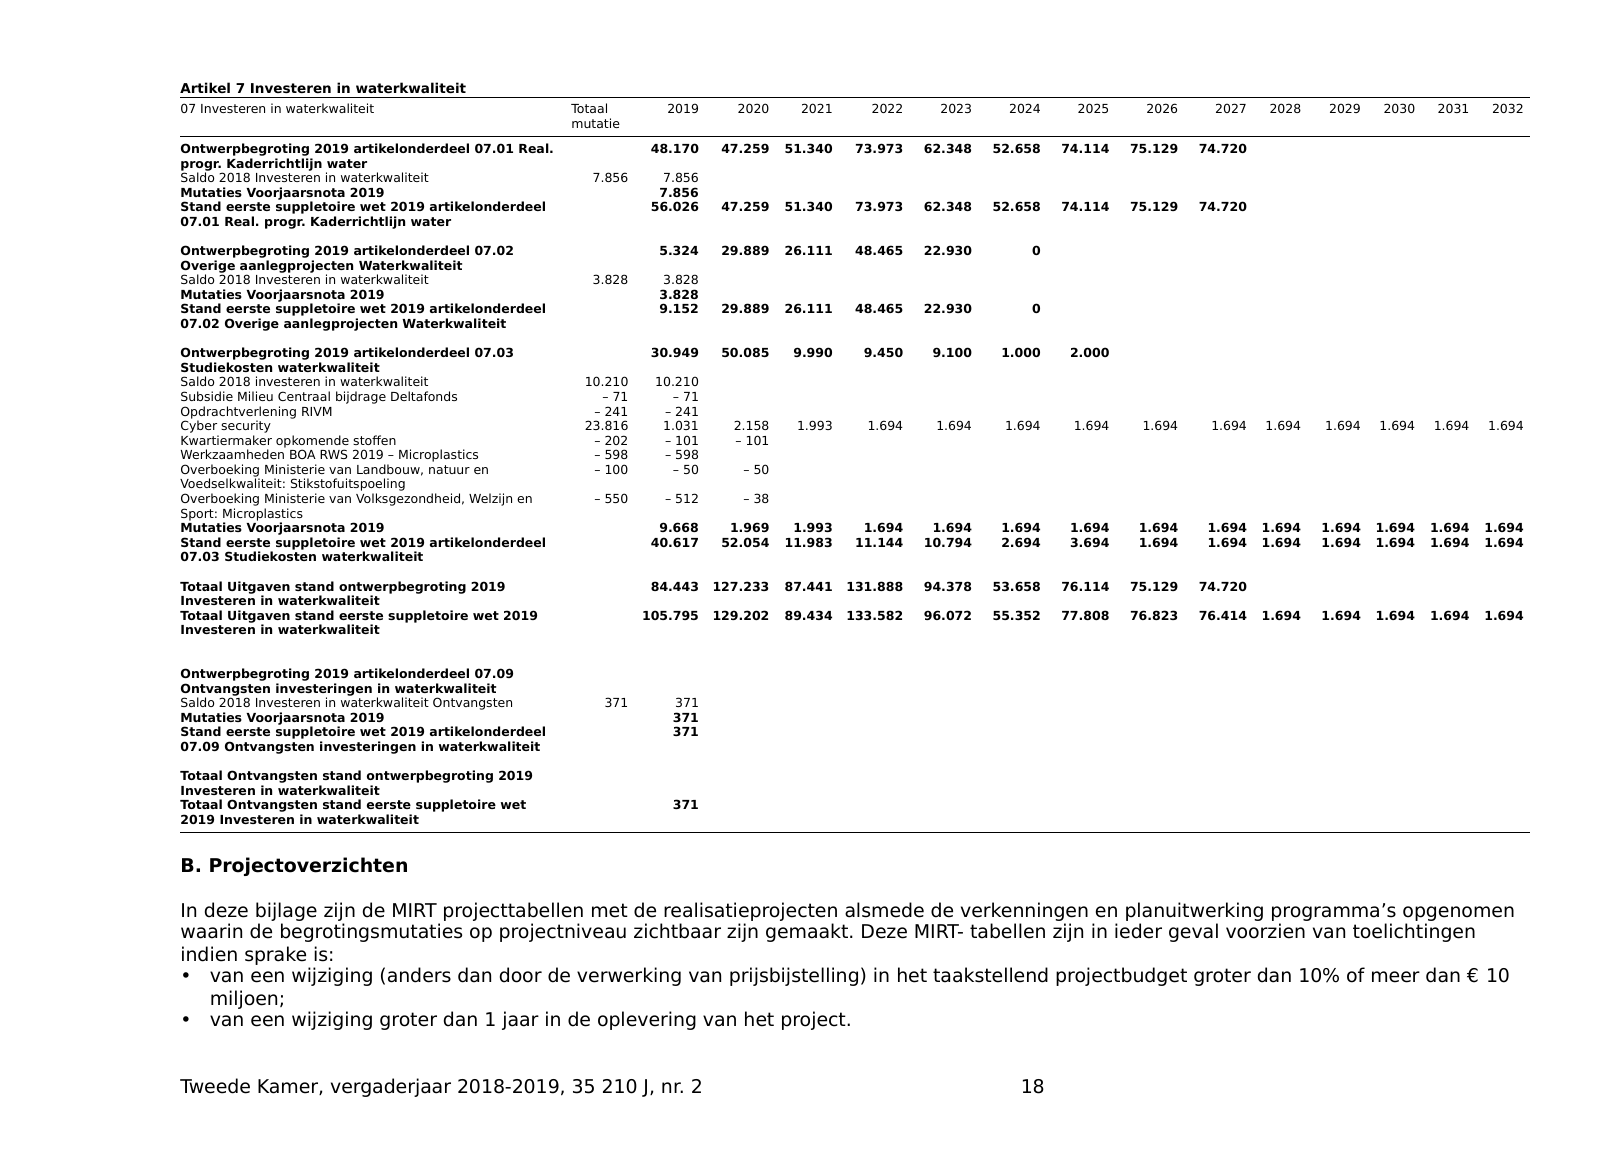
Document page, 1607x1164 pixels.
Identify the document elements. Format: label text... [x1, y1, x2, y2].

table_cell [909, 434, 978, 448]
table_cell [1253, 200, 1307, 229]
table_cell 1.694 [1421, 419, 1475, 434]
table_cell [1046, 332, 1115, 346]
table_cell 94.378 [909, 580, 978, 609]
table_cell 07 Investeren in waterkwaliteit [180, 98, 565, 136]
table_cell [1421, 244, 1475, 273]
table_cell [1307, 244, 1367, 273]
table_cell [1307, 580, 1367, 609]
table_cell 9.152 [634, 303, 704, 332]
table_cell 26.111 [775, 303, 838, 332]
table_cell [1475, 186, 1529, 200]
table_cell [1367, 200, 1421, 229]
table_cell 1.969 [705, 521, 775, 536]
table_cell [775, 696, 838, 711]
table_cell – 50 [705, 463, 775, 492]
table_cell Subsidie Milieu Centraal bijdrage Deltafonds [180, 390, 565, 404]
table_cell Totaal Uitgaven stand ontwerpbegroting 2019 Investeren in waterkwaliteit [180, 580, 565, 609]
table_cell 74.720 [1184, 200, 1253, 229]
table_cell [978, 434, 1046, 448]
table_cell [1367, 638, 1421, 652]
table_cell [1475, 755, 1529, 769]
table_cell [1253, 288, 1307, 302]
table_cell [775, 273, 838, 288]
table_cell [1046, 434, 1115, 448]
table_cell [1307, 696, 1367, 711]
table_cell [1475, 565, 1529, 579]
table_cell – 38 [705, 492, 775, 521]
table_cell 133.582 [839, 609, 909, 638]
table_cell [1307, 653, 1367, 667]
table_cell [1475, 171, 1529, 186]
table_cell [705, 273, 775, 288]
table_cell 1.694 [1253, 521, 1307, 536]
table_cell 10.794 [909, 536, 978, 565]
table_cell [1475, 653, 1529, 667]
table_cell [775, 375, 838, 390]
table_cell 53.658 [978, 580, 1046, 609]
table_cell 1.993 [775, 419, 838, 434]
table_cell [180, 332, 565, 346]
table_cell [1475, 463, 1529, 492]
table_cell [1475, 769, 1529, 798]
table_cell [1253, 696, 1307, 711]
table_cell 3.694 [1046, 536, 1115, 565]
table_cell [1307, 798, 1367, 832]
table_cell [565, 346, 634, 375]
table_cell [1475, 273, 1529, 288]
table_cell [1307, 755, 1367, 769]
table_cell [1184, 273, 1253, 288]
table_cell [978, 565, 1046, 579]
table_cell [1115, 653, 1184, 667]
table_cell 1.694 [1475, 521, 1529, 536]
table_cell [705, 798, 775, 832]
table_cell [1475, 638, 1529, 652]
table_cell [839, 171, 909, 186]
table_cell [1367, 711, 1421, 725]
table_cell 2027 [1184, 98, 1253, 136]
table_cell [1184, 696, 1253, 711]
table_cell [1367, 725, 1421, 754]
table_cell 1.694 [978, 521, 1046, 536]
table_cell [705, 696, 775, 711]
table_cell [1046, 755, 1115, 769]
table_cell [839, 653, 909, 667]
table_cell Stand eerste suppletoire wet 2019 artikelonderdeel 07.01 Real. progr. Kaderrichtlijn water [180, 200, 565, 229]
table_cell – 50 [634, 463, 704, 492]
table_cell [909, 332, 978, 346]
table_cell [839, 273, 909, 288]
table_cell [634, 755, 704, 769]
table_cell [1184, 725, 1253, 754]
table_cell 84.443 [634, 580, 704, 609]
table_cell [978, 463, 1046, 492]
table_cell Mutaties Voorjaarsnota 2019 [180, 186, 565, 200]
table_cell [565, 711, 634, 725]
table_cell 1.694 [839, 419, 909, 434]
table_cell [705, 390, 775, 404]
table_cell [1184, 463, 1253, 492]
table_cell 7.856 [565, 171, 634, 186]
table_cell 1.694 [1475, 536, 1529, 565]
table_cell [1421, 303, 1475, 332]
table_cell 77.808 [1046, 609, 1115, 638]
table_cell [1253, 667, 1307, 696]
table_cell [634, 653, 704, 667]
table_cell 22.930 [909, 303, 978, 332]
table_cell [775, 798, 838, 832]
table_cell 55.352 [978, 609, 1046, 638]
table_cell [1046, 463, 1115, 492]
table_cell [1421, 434, 1475, 448]
table_cell [1046, 653, 1115, 667]
table_cell [1307, 711, 1367, 725]
table_cell [634, 565, 704, 579]
table_cell 2031 [1421, 98, 1475, 136]
table_cell [1184, 798, 1253, 832]
table_cell 74.114 [1046, 200, 1115, 229]
table_cell [705, 769, 775, 798]
table_cell Mutaties Voorjaarsnota 2019 [180, 288, 565, 302]
table_cell – 101 [634, 434, 704, 448]
table_cell [978, 755, 1046, 769]
table_cell – 598 [634, 448, 704, 463]
table_cell [978, 769, 1046, 798]
table_cell 9.668 [634, 521, 704, 536]
table_cell [978, 405, 1046, 419]
table_cell 371 [634, 725, 704, 754]
table_cell [839, 755, 909, 769]
table_cell [565, 230, 634, 244]
table_cell [1253, 492, 1307, 521]
table_cell [1046, 244, 1115, 273]
table_cell [1475, 346, 1529, 375]
table_cell 11.144 [839, 536, 909, 565]
table_cell 1.694 [909, 419, 978, 434]
table_cell 0 [978, 303, 1046, 332]
table_cell [775, 171, 838, 186]
table_cell [1475, 448, 1529, 463]
table_cell [1253, 273, 1307, 288]
table_cell [1307, 375, 1367, 390]
table_cell [1184, 638, 1253, 652]
table_cell [909, 375, 978, 390]
table_cell [978, 492, 1046, 521]
table_cell [909, 667, 978, 696]
table_cell [1421, 667, 1475, 696]
table_cell 2022 [839, 98, 909, 136]
table_cell [1046, 638, 1115, 652]
table_cell [1115, 244, 1184, 273]
table_cell [1367, 755, 1421, 769]
table_cell [1253, 769, 1307, 798]
table_cell [1184, 375, 1253, 390]
table_cell Kwartiermaker opkomende stoffen [180, 434, 565, 448]
table_cell [909, 638, 978, 652]
table_cell 1.694 [1115, 521, 1184, 536]
table_cell [1367, 463, 1421, 492]
table_cell [1307, 288, 1367, 302]
table_cell [1367, 769, 1421, 798]
table_cell Mutaties Voorjaarsnota 2019 [180, 521, 565, 536]
table_cell Werkzaamheden BOA RWS 2019 – Microplastics [180, 448, 565, 463]
table_cell 1.694 [1421, 536, 1475, 565]
table_cell – 512 [634, 492, 704, 521]
table_cell 26.111 [775, 244, 838, 273]
table_cell 22.930 [909, 244, 978, 273]
table_cell Saldo 2018 investeren in waterkwaliteit [180, 375, 565, 390]
table_cell [705, 230, 775, 244]
table_cell [1115, 186, 1184, 200]
table_cell [1421, 346, 1475, 375]
table_cell [1115, 273, 1184, 288]
table_cell [1421, 171, 1475, 186]
table_cell Ontwerpbegroting 2019 artikelonderdeel 07.01 Real. progr. Kaderrichtlijn water [180, 137, 565, 171]
table_cell [978, 696, 1046, 711]
table_cell [1253, 171, 1307, 186]
table_cell 1.694 [1307, 419, 1367, 434]
table_cell [775, 653, 838, 667]
table_cell [1115, 667, 1184, 696]
table_cell [1184, 565, 1253, 579]
table_cell [1367, 273, 1421, 288]
subtitle B. Projectoverzichten [180, 855, 1529, 877]
table_cell 1.694 [1184, 521, 1253, 536]
table_cell [1307, 186, 1367, 200]
table_cell [1475, 200, 1529, 229]
table_cell Ontwerpbegroting 2019 artikelonderdeel 07.09 Ontvangsten investeringen in waterkwaliteit [180, 667, 565, 696]
table_cell [1253, 463, 1307, 492]
table_cell Totaal Ontvangsten stand ontwerpbegroting 2019 Investeren in waterkwaliteit [180, 769, 565, 798]
table_cell 74.720 [1184, 137, 1253, 171]
table_cell [1421, 375, 1475, 390]
table_cell [839, 434, 909, 448]
table_cell [1307, 137, 1367, 171]
table_cell 56.026 [634, 200, 704, 229]
table_cell 371 [565, 696, 634, 711]
table_cell 1.694 [1253, 419, 1307, 434]
table_cell 0 [978, 244, 1046, 273]
table_cell [180, 653, 565, 667]
table_cell 29.889 [705, 244, 775, 273]
table_cell [839, 230, 909, 244]
table_cell 1.000 [978, 346, 1046, 375]
table_cell 1.694 [1046, 521, 1115, 536]
table_cell 2019 [634, 98, 704, 136]
table_cell [565, 303, 634, 332]
table_cell [909, 769, 978, 798]
table_cell 76.823 [1115, 609, 1184, 638]
table_cell 2032 [1475, 98, 1529, 136]
table_cell 1.694 [1046, 419, 1115, 434]
table_cell 1.694 [1115, 536, 1184, 565]
table_cell 1.694 [978, 419, 1046, 434]
table_cell [1307, 463, 1367, 492]
table_cell [1046, 492, 1115, 521]
table_cell [1115, 346, 1184, 375]
table_cell [1253, 638, 1307, 652]
table_cell [705, 375, 775, 390]
table_cell 48.170 [634, 137, 704, 171]
table_cell [1421, 405, 1475, 419]
table_cell [1367, 667, 1421, 696]
table_cell [1421, 273, 1475, 288]
table_cell [565, 725, 634, 754]
table_cell [1475, 137, 1529, 171]
table_cell [1307, 332, 1367, 346]
text • van een wijziging groter dan 1 jaar in de oplevering van het project. [180, 1009, 1529, 1031]
table_cell [1253, 653, 1307, 667]
table_cell [634, 769, 704, 798]
table_cell – 202 [565, 434, 634, 448]
table_cell 52.054 [705, 536, 775, 565]
table_cell [1421, 798, 1475, 832]
table_cell [705, 332, 775, 346]
table_cell [1475, 711, 1529, 725]
table_cell [775, 448, 838, 463]
table_cell [1115, 230, 1184, 244]
table_cell [1421, 230, 1475, 244]
table_cell [1367, 186, 1421, 200]
table_cell [1307, 200, 1367, 229]
table_cell [839, 405, 909, 419]
table_cell [1367, 798, 1421, 832]
table_cell [1046, 667, 1115, 696]
table_cell 89.434 [775, 609, 838, 638]
table_cell [565, 638, 634, 652]
table_cell 3.828 [634, 273, 704, 288]
table_cell [1367, 565, 1421, 579]
table_cell 73.973 [839, 200, 909, 229]
table_cell 1.694 [1367, 536, 1421, 565]
table_cell [775, 390, 838, 404]
table_cell [1475, 696, 1529, 711]
table_cell [1253, 186, 1307, 200]
table_cell 10.210 [565, 375, 634, 390]
table_cell 1.694 [1421, 521, 1475, 536]
table_cell [1046, 696, 1115, 711]
table_cell [1253, 137, 1307, 171]
table_cell [1367, 171, 1421, 186]
table_cell [909, 288, 978, 302]
table_cell [565, 288, 634, 302]
table_cell [1184, 230, 1253, 244]
table_cell [909, 390, 978, 404]
table_cell [1046, 725, 1115, 754]
table_cell [1307, 448, 1367, 463]
table_cell [839, 186, 909, 200]
table_cell [1046, 288, 1115, 302]
table_cell [839, 390, 909, 404]
table_cell [1115, 638, 1184, 652]
table_cell – 101 [705, 434, 775, 448]
table_cell 52.658 [978, 200, 1046, 229]
table_cell [978, 390, 1046, 404]
table_cell 9.990 [775, 346, 838, 375]
table_cell 7.856 [634, 171, 704, 186]
table_cell 3.828 [565, 273, 634, 288]
table_cell [909, 405, 978, 419]
table_cell [909, 492, 978, 521]
table_cell 127.233 [705, 580, 775, 609]
table_cell 1.694 [1184, 536, 1253, 565]
table_cell [978, 332, 1046, 346]
table_cell [1184, 667, 1253, 696]
table_cell [1475, 580, 1529, 609]
table_cell [1115, 434, 1184, 448]
table_cell [1367, 346, 1421, 375]
table_cell [839, 711, 909, 725]
table_cell [909, 653, 978, 667]
table_cell Saldo 2018 Investeren in waterkwaliteit [180, 171, 565, 186]
table_cell [1421, 137, 1475, 171]
table_cell 75.129 [1115, 200, 1184, 229]
table_cell [1421, 711, 1475, 725]
table_cell [634, 332, 704, 346]
table_cell [1307, 405, 1367, 419]
table_cell [705, 565, 775, 579]
table_cell [705, 288, 775, 302]
table_cell [1307, 346, 1367, 375]
table_cell [775, 711, 838, 725]
table_cell 50.085 [705, 346, 775, 375]
table_cell 2.158 [705, 419, 775, 434]
table_cell [909, 725, 978, 754]
table_cell [1307, 273, 1367, 288]
table_cell [1184, 448, 1253, 463]
table_cell [775, 230, 838, 244]
table_cell [839, 463, 909, 492]
table_cell [1475, 332, 1529, 346]
table_cell [1046, 565, 1115, 579]
table_cell 1.694 [1253, 536, 1307, 565]
table_cell [1115, 390, 1184, 404]
table_cell [1307, 667, 1367, 696]
table_cell – 598 [565, 448, 634, 463]
table_cell 96.072 [909, 609, 978, 638]
table_cell [1253, 448, 1307, 463]
table_cell [1307, 303, 1367, 332]
table_cell [1046, 375, 1115, 390]
table_cell 30.949 [634, 346, 704, 375]
table_cell [1184, 186, 1253, 200]
table_cell 1.993 [775, 521, 838, 536]
table_cell [1253, 711, 1307, 725]
table_cell 1.694 [1367, 521, 1421, 536]
table_cell [1367, 303, 1421, 332]
table_cell [1046, 798, 1115, 832]
table_cell 62.348 [909, 137, 978, 171]
table_cell [565, 186, 634, 200]
table_cell [1115, 332, 1184, 346]
table_cell [565, 332, 634, 346]
table_cell [1421, 288, 1475, 302]
table_cell [839, 492, 909, 521]
table_cell [1421, 653, 1475, 667]
table_cell [634, 230, 704, 244]
table_cell [1307, 434, 1367, 448]
table_cell [1046, 711, 1115, 725]
table_cell [775, 434, 838, 448]
table_cell [1115, 492, 1184, 521]
table_cell 47.259 [705, 137, 775, 171]
table_cell [1307, 725, 1367, 754]
table_cell 1.694 [1307, 521, 1367, 536]
table_cell [1307, 390, 1367, 404]
table_cell [1184, 492, 1253, 521]
table_cell [1475, 303, 1529, 332]
table_cell [1307, 565, 1367, 579]
table_cell 51.340 [775, 137, 838, 171]
table_cell [978, 186, 1046, 200]
table_cell [634, 638, 704, 652]
table_cell [1367, 137, 1421, 171]
table_cell [1367, 405, 1421, 419]
table_cell [1115, 565, 1184, 579]
table_cell [1115, 755, 1184, 769]
table_cell [705, 725, 775, 754]
table_cell 51.340 [775, 200, 838, 229]
table_cell [565, 200, 634, 229]
table_cell [909, 448, 978, 463]
table_cell [180, 230, 565, 244]
table_cell [839, 375, 909, 390]
table_cell [1475, 244, 1529, 273]
table_cell 1.694 [1184, 419, 1253, 434]
table_cell 48.465 [839, 244, 909, 273]
table_cell [1253, 725, 1307, 754]
table_cell [565, 580, 634, 609]
table_cell [775, 405, 838, 419]
table_cell Opdrachtverlening RIVM [180, 405, 565, 419]
table_cell [1475, 390, 1529, 404]
table_cell 1.694 [1115, 419, 1184, 434]
table_cell [1421, 186, 1475, 200]
table_cell 73.973 [839, 137, 909, 171]
table_cell [775, 463, 838, 492]
table_cell [1421, 638, 1475, 652]
table_cell 40.617 [634, 536, 704, 565]
table_cell [978, 667, 1046, 696]
table_cell [1367, 580, 1421, 609]
table_cell [1253, 580, 1307, 609]
table_cell 1.694 [1307, 609, 1367, 638]
table_cell [839, 332, 909, 346]
table_cell Stand eerste suppletoire wet 2019 artikelonderdeel 07.03 Studiekosten waterkwaliteit [180, 536, 565, 565]
table_cell [909, 711, 978, 725]
table_cell 2.694 [978, 536, 1046, 565]
table_cell [978, 448, 1046, 463]
table_cell [705, 638, 775, 652]
table_cell 1.694 [1367, 419, 1421, 434]
table_cell [1367, 230, 1421, 244]
table_cell [1115, 288, 1184, 302]
table_cell [1184, 711, 1253, 725]
table_cell 47.259 [705, 200, 775, 229]
table_cell 48.465 [839, 303, 909, 332]
table_cell [1184, 332, 1253, 346]
table_cell 1.694 [1475, 419, 1529, 434]
table_cell [1184, 303, 1253, 332]
table_cell [705, 755, 775, 769]
table_cell [1475, 667, 1529, 696]
table_cell [1421, 492, 1475, 521]
table_cell [775, 667, 838, 696]
table_cell [1367, 332, 1421, 346]
table_cell – 241 [634, 405, 704, 419]
table_cell 105.795 [634, 609, 704, 638]
table_cell – 550 [565, 492, 634, 521]
table_cell Saldo 2018 Investeren in waterkwaliteit Ontvangsten [180, 696, 565, 711]
table_cell Totaal Ontvangsten stand eerste suppletoire wet 2019 Investeren in waterkwaliteit [180, 798, 565, 832]
table_cell 371 [634, 696, 704, 711]
table_cell 76.114 [1046, 580, 1115, 609]
table_cell [1421, 332, 1475, 346]
table_cell 1.694 [909, 521, 978, 536]
table_cell [1184, 434, 1253, 448]
table_cell 5.324 [634, 244, 704, 273]
table_cell [839, 565, 909, 579]
table_cell [1307, 492, 1367, 521]
table_cell – 71 [565, 390, 634, 404]
table_cell Mutaties Voorjaarsnota 2019 [180, 711, 565, 725]
table_cell [775, 769, 838, 798]
table_cell [1421, 769, 1475, 798]
table_cell [1046, 448, 1115, 463]
table_cell 7.856 [634, 186, 704, 200]
table_cell [1184, 405, 1253, 419]
table_cell Totaal mutatie [565, 98, 634, 136]
table_cell [775, 186, 838, 200]
table_cell [1367, 448, 1421, 463]
table_cell – 100 [565, 463, 634, 492]
table_cell [909, 171, 978, 186]
table_cell 10.210 [634, 375, 704, 390]
table_cell [1115, 171, 1184, 186]
table_cell – 71 [634, 390, 704, 404]
table_cell 2.000 [1046, 346, 1115, 375]
table_cell [1367, 390, 1421, 404]
table_cell [1115, 448, 1184, 463]
table_cell [978, 711, 1046, 725]
table_cell [1421, 696, 1475, 711]
table_cell [909, 273, 978, 288]
table_cell [180, 638, 565, 652]
table_cell [1421, 725, 1475, 754]
table_cell [978, 171, 1046, 186]
table_cell [775, 638, 838, 652]
table_cell Ontwerpbegroting 2019 artikelonderdeel 07.03 Studiekosten waterkwaliteit [180, 346, 565, 375]
table_header Artikel 7 Investeren in waterkwaliteit [180, 81, 1529, 97]
table_cell [705, 448, 775, 463]
table_cell [565, 653, 634, 667]
table_cell 75.129 [1115, 580, 1184, 609]
table_cell [1367, 288, 1421, 302]
table_cell [565, 521, 634, 536]
table_cell [1115, 405, 1184, 419]
table_cell 75.129 [1115, 137, 1184, 171]
table_cell [1367, 492, 1421, 521]
table_cell [839, 769, 909, 798]
table_cell 1.694 [1475, 609, 1529, 638]
table_cell [1253, 230, 1307, 244]
table_cell [565, 755, 634, 769]
table_cell [775, 755, 838, 769]
table_cell [909, 230, 978, 244]
table_cell [1367, 653, 1421, 667]
table_cell [1115, 375, 1184, 390]
table_cell [1253, 244, 1307, 273]
table_cell 74.114 [1046, 137, 1115, 171]
table_cell [1184, 171, 1253, 186]
table_cell [1184, 288, 1253, 302]
table_cell [565, 798, 634, 832]
table_cell [978, 638, 1046, 652]
table_cell [705, 171, 775, 186]
table_cell [1046, 186, 1115, 200]
table_cell [180, 755, 565, 769]
table_cell Ontwerpbegroting 2019 artikelonderdeel 07.02 Overige aanlegprojecten Waterkwaliteit [180, 244, 565, 273]
table_cell 371 [634, 798, 704, 832]
table_cell Cyber security [180, 419, 565, 434]
table_cell 2020 [705, 98, 775, 136]
table_cell [1046, 230, 1115, 244]
table_cell 1.031 [634, 419, 704, 434]
table_cell 131.888 [839, 580, 909, 609]
table_cell [909, 463, 978, 492]
table_cell [839, 696, 909, 711]
table_cell [1184, 346, 1253, 375]
table_cell [1475, 434, 1529, 448]
table_cell [1475, 230, 1529, 244]
table_cell [1307, 769, 1367, 798]
table_cell [1421, 580, 1475, 609]
table_cell [565, 609, 634, 638]
table_cell 87.441 [775, 580, 838, 609]
table_cell 3.828 [634, 288, 704, 302]
table_cell [1367, 696, 1421, 711]
table_cell [978, 653, 1046, 667]
table_cell [839, 725, 909, 754]
table_cell [565, 667, 634, 696]
table_cell [1307, 230, 1367, 244]
table_cell [1184, 244, 1253, 273]
table_cell [1307, 171, 1367, 186]
table_cell [775, 725, 838, 754]
table_cell [1421, 390, 1475, 404]
table_cell [1115, 463, 1184, 492]
table_cell [1184, 755, 1253, 769]
table_cell [705, 405, 775, 419]
text • van een wijziging (anders dan door de verwerking van prijsbijstelling) in het taakstellend projectbudget groter dan 10% of meer dan € 10 miljoen; [180, 965, 1529, 1009]
table_cell [775, 565, 838, 579]
table_cell Saldo 2018 Investeren in waterkwaliteit [180, 273, 565, 288]
table_cell [978, 725, 1046, 754]
table_cell [1367, 375, 1421, 390]
table_cell [1253, 565, 1307, 579]
table_cell 2030 [1367, 98, 1421, 136]
table_cell [1253, 332, 1307, 346]
table_cell [775, 332, 838, 346]
table_cell [978, 375, 1046, 390]
table_cell [839, 667, 909, 696]
table_cell 52.658 [978, 137, 1046, 171]
table_cell [1115, 725, 1184, 754]
table_cell Stand eerste suppletoire wet 2019 artikelonderdeel 07.09 Ontvangsten investeringen in waterkwaliteit [180, 725, 565, 754]
table_cell [775, 492, 838, 521]
table_cell 371 [634, 711, 704, 725]
table_cell [1253, 375, 1307, 390]
table_cell [1046, 405, 1115, 419]
table_cell [1421, 565, 1475, 579]
table_cell [978, 288, 1046, 302]
table_cell [1184, 390, 1253, 404]
table_cell Overboeking Ministerie van Landbouw, natuur en Voedselkwaliteit: Stikstofuitspoeling [180, 463, 565, 492]
table_cell [1475, 725, 1529, 754]
table_cell Stand eerste suppletoire wet 2019 artikelonderdeel 07.02 Overige aanlegprojecten Waterkwaliteit [180, 303, 565, 332]
table_cell [1367, 244, 1421, 273]
table_cell [978, 273, 1046, 288]
table_cell [1046, 171, 1115, 186]
table_cell [909, 186, 978, 200]
table_cell 9.100 [909, 346, 978, 375]
table_cell Totaal Uitgaven stand eerste suppletoire wet 2019 Investeren in waterkwaliteit [180, 609, 565, 638]
table_cell 2028 [1253, 98, 1307, 136]
table_cell [839, 798, 909, 832]
table_cell [1253, 390, 1307, 404]
table_cell [565, 536, 634, 565]
table_cell [565, 137, 634, 171]
table_cell [1253, 798, 1307, 832]
table_cell [1421, 448, 1475, 463]
table_cell [909, 565, 978, 579]
table_cell [978, 798, 1046, 832]
table_cell 9.450 [839, 346, 909, 375]
table_cell [1253, 434, 1307, 448]
table_cell [565, 244, 634, 273]
table_cell 23.816 [565, 419, 634, 434]
table_cell [909, 696, 978, 711]
table_cell [1253, 303, 1307, 332]
table_cell [1421, 463, 1475, 492]
table_cell 2024 [978, 98, 1046, 136]
table_cell 1.694 [1253, 609, 1307, 638]
table_cell [1421, 200, 1475, 229]
table_cell [909, 798, 978, 832]
table_cell 2025 [1046, 98, 1115, 136]
table_cell 62.348 [909, 200, 978, 229]
table_cell [1475, 288, 1529, 302]
table_cell [705, 711, 775, 725]
table_cell [1475, 405, 1529, 419]
table_cell [1046, 273, 1115, 288]
table_cell 29.889 [705, 303, 775, 332]
table_cell [839, 638, 909, 652]
table_cell Overboeking Ministerie van Volksgezondheid, Welzijn en Sport: Microplastics [180, 492, 565, 521]
table_cell [1046, 303, 1115, 332]
table_cell [634, 667, 704, 696]
table_cell 129.202 [705, 609, 775, 638]
table_cell [1253, 346, 1307, 375]
table_cell [1115, 696, 1184, 711]
table_cell [1475, 375, 1529, 390]
table_cell 76.414 [1184, 609, 1253, 638]
table_cell [1253, 755, 1307, 769]
text In deze bijlage zijn de MIRT projecttabellen met de realisatieprojecten alsmede de verkenningen en planuitwerking programma’s opgenomen waarin de begrotingsmutaties op projectniveau zichtbaar zijn gemaakt. Deze MIRT- tabellen zijn in ieder geval voorzien van toelichtingen indien sprake is: [180, 899, 1529, 965]
table_cell [1115, 711, 1184, 725]
table_cell [1115, 303, 1184, 332]
table_cell [978, 230, 1046, 244]
table_cell 1.694 [1421, 609, 1475, 638]
table_cell [1115, 769, 1184, 798]
table_cell [1184, 769, 1253, 798]
table_cell 1.694 [1307, 536, 1367, 565]
table_cell 11.983 [775, 536, 838, 565]
table_cell [775, 288, 838, 302]
table_cell [1367, 434, 1421, 448]
table_cell [565, 565, 634, 579]
table_cell [1253, 405, 1307, 419]
table_cell [1184, 653, 1253, 667]
table_cell [1115, 798, 1184, 832]
table_cell 2029 [1307, 98, 1367, 136]
table_cell [1046, 390, 1115, 404]
table_cell [909, 755, 978, 769]
table_cell 2026 [1115, 98, 1184, 136]
table_cell [1421, 755, 1475, 769]
table_cell 2023 [909, 98, 978, 136]
table_cell [839, 448, 909, 463]
table_cell [705, 653, 775, 667]
table_cell [1046, 769, 1115, 798]
table_cell [565, 769, 634, 798]
table_cell [705, 667, 775, 696]
table_cell [180, 565, 565, 579]
table_cell 1.694 [839, 521, 909, 536]
table_cell – 241 [565, 405, 634, 419]
table_cell 2021 [775, 98, 838, 136]
table_cell [1307, 638, 1367, 652]
table_cell [1475, 798, 1529, 832]
table_cell [839, 288, 909, 302]
table_cell 74.720 [1184, 580, 1253, 609]
table_cell [705, 186, 775, 200]
table_cell [1475, 492, 1529, 521]
table_cell 1.694 [1367, 609, 1421, 638]
